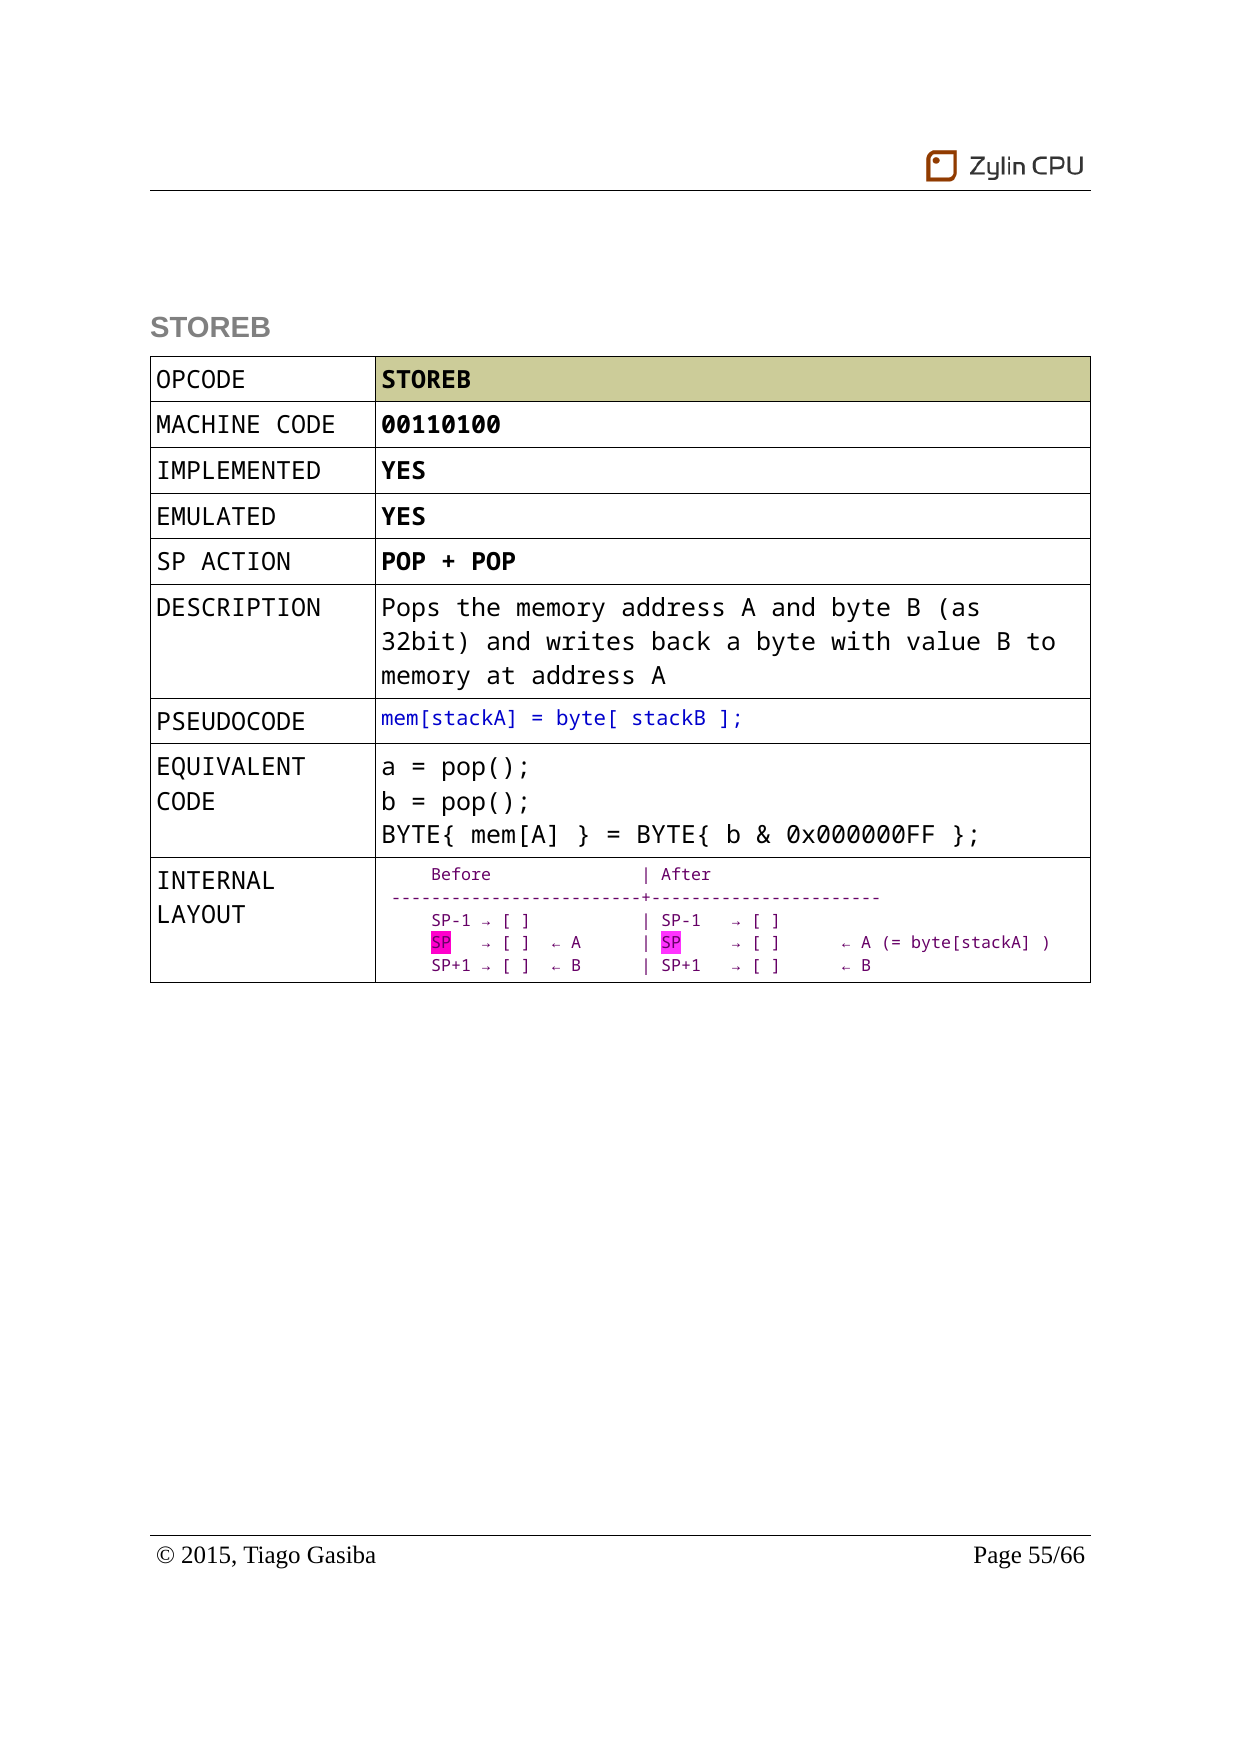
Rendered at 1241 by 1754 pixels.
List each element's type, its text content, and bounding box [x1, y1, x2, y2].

table_cell Pops the memory address A and byte B (as 32bit) and writes back a byte with value B to memory at address A [376, 585, 1090, 698]
picture [922, 148, 1151, 185]
table_cell MACHINE CODE [151, 402, 375, 447]
table_cell DESCRIPTION [151, 585, 375, 698]
table_cell Before | After -------------------------+----------------------- SP-1 → [ ] | SP-1 → [ ] SP → [ ] ← A | SP → [ ] ← A (= byte[stackA] ) SP+1 → [ ] ← B | SP+1 → [ ] ← B [376, 858, 1090, 982]
table_cell POP + POP [376, 539, 1090, 584]
table_cell 00110100 [376, 402, 1090, 447]
table_cell IMPLEMENTED [151, 448, 375, 493]
table_cell a = pop(); b = pop(); BYTE{ mem[A] } = BYTE{ b & 0x000000FF }; [376, 744, 1090, 857]
table_cell SP ACTION [151, 539, 375, 584]
table_cell YES [376, 448, 1090, 493]
table_cell YES [376, 494, 1090, 538]
table_cell EQUIVALENT CODE [151, 744, 375, 857]
table_cell EMULATED [151, 494, 375, 538]
table_header OPCODE [151, 357, 375, 401]
table_cell mem[stackA] = byte[ stackB ]; [376, 699, 1090, 743]
subtitle STOREB [150, 310, 1091, 343]
table_cell PSEUDOCODE [151, 699, 375, 743]
table_cell INTERNAL LAYOUT [151, 858, 375, 982]
table_header STOREB [376, 357, 1090, 401]
